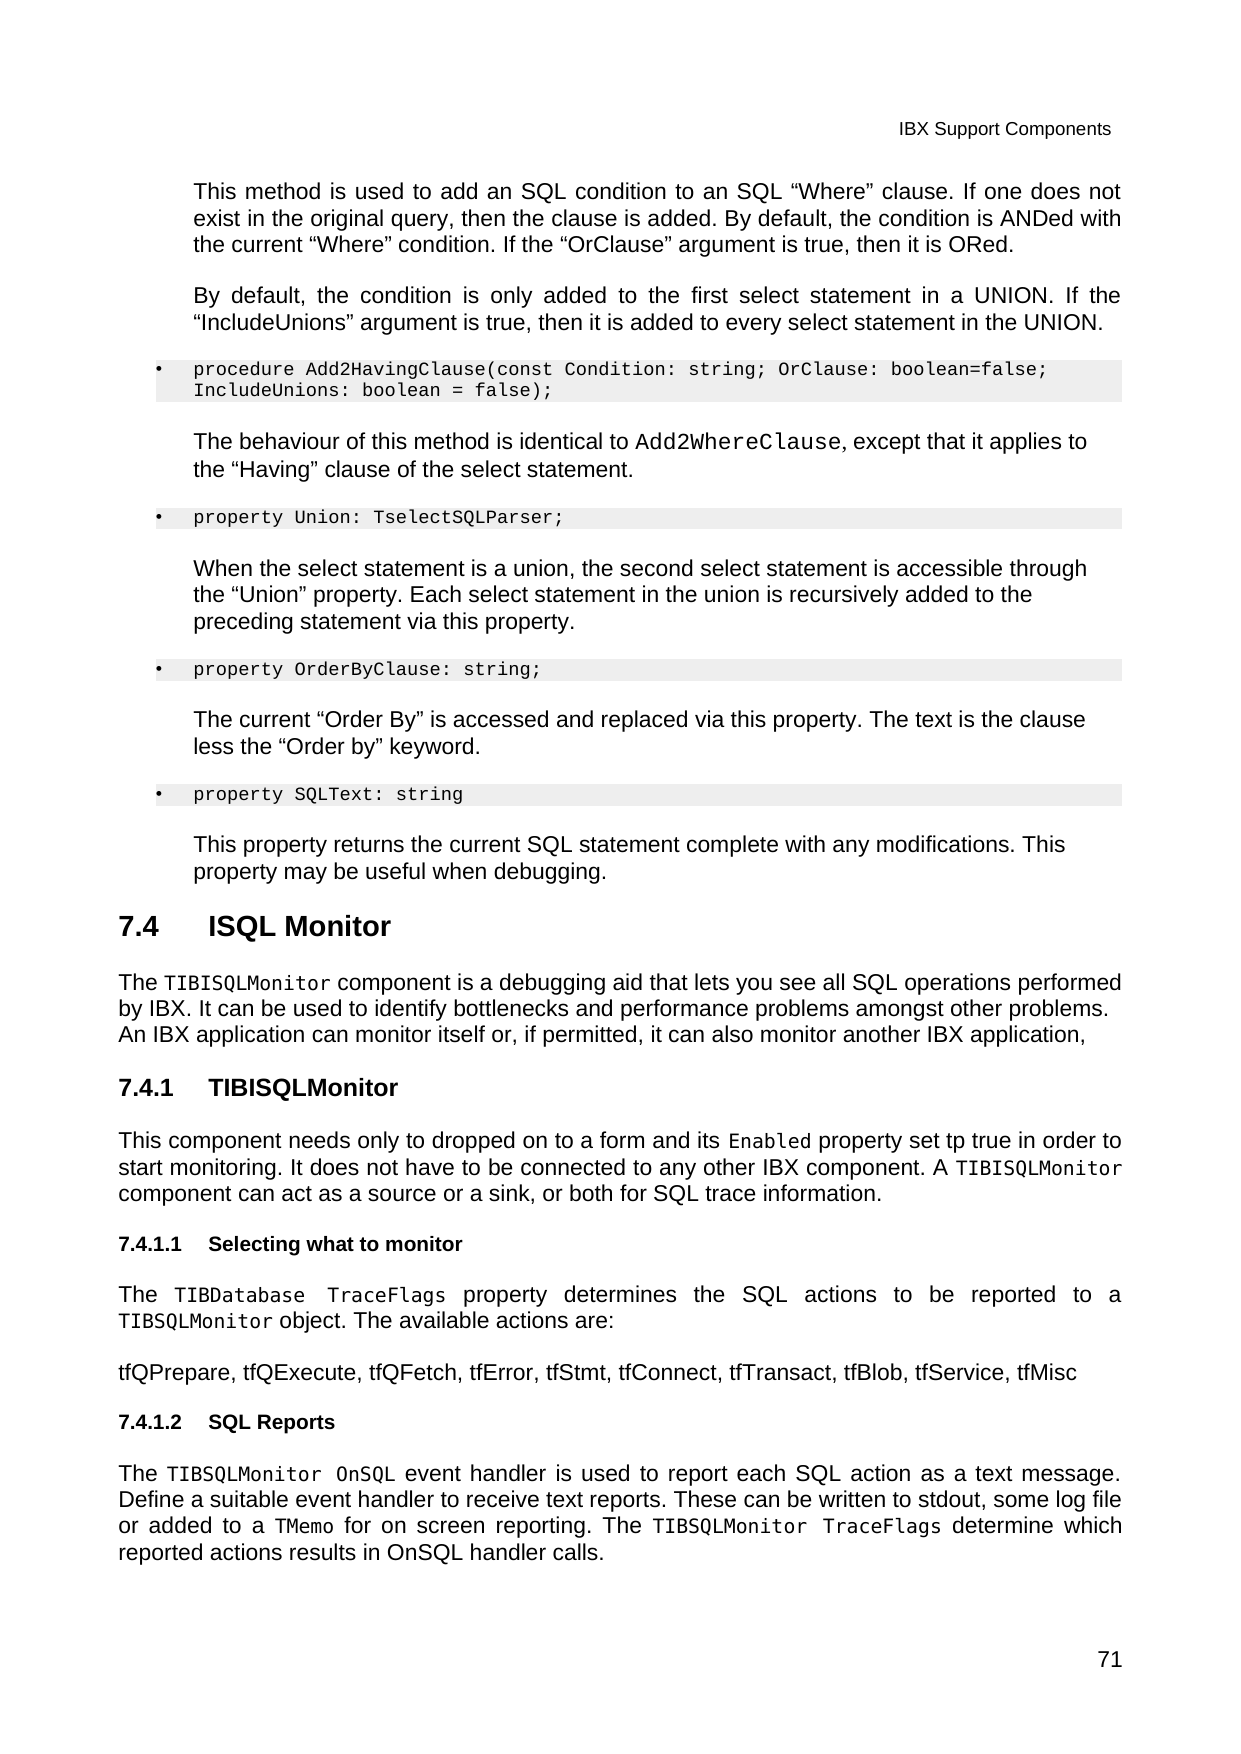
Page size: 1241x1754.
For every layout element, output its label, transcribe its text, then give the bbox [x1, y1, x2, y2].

text This component needs only to dropped on to a form and its Enabled property set tp true in order to start monitoring. It does not have to be connected to any other IBX component. A TIBISQLMonitor component can act as a source or a sink, or both for SQL trace information. [118, 1127, 1122, 1206]
subtitle ISQL Monitor [118, 909, 1122, 943]
text The TIBISQLMonitor component is a debugging aid that lets you see all SQL operations performed by IBX. It can be used to identify bottlenecks and performance problems amongst other problems. An IBX application can monitor itself or, if permitted, it can also monitor another IBX application, [118, 968, 1122, 1048]
text This method is used to add an SQL condition to an SQL “Where” clause. If one does not exist in the original query, then the clause is added. By default, the condition is ANDed with the current “Where” condition. If the “OrClause” argument is true, then it is ORed. [193, 178, 1122, 257]
subtitle SQL Reports [118, 1410, 1122, 1434]
list property SQLText: string [156, 784, 1122, 806]
text By default, the condition is only added to the first select statement in a UNION. If the “IncludeUnions” argument is true, then it is added to every select statement in the UNION. [193, 282, 1122, 335]
text The TIBDatabase TraceFlags property determines the SQL actions to be reported to a TIBSQLMonitor object. The available actions are: [118, 1281, 1122, 1334]
subtitle TIBISQLMonitor [118, 1073, 1122, 1102]
list property Union: TselectSQLParser; [156, 508, 1122, 529]
text This property returns the current SQL statement complete with any modifications. This property may be useful when debugging. [193, 831, 1122, 884]
text When the select statement is a union, the second select statement is accessible through the “Union” property. Each select statement in the union is recursively added to the preceding statement via this property. [193, 555, 1122, 634]
list property OrderByClause: string; [156, 659, 1122, 681]
text The current “Order By” is accessed and replaced via this property. The text is the clause less the “Order by” keyword. [193, 706, 1122, 759]
list procedure Add2HavingClause(const Condition: string; OrClause: boolean=false; IncludeUnions: boolean = false); [156, 360, 1122, 402]
text The behaviour of this method is identical to Add2WhereClause, except that it applies to the “Having” clause of the select statement. [193, 428, 1122, 483]
text The TIBSQLMonitor OnSQL event handler is used to report each SQL action as a text message. Define a suitable event handler to receive text reports. These can be written to stdout, some log file or added to a TMemo for on screen reporting. The TIBSQLMonitor TraceFlags determine which reported actions results in OnSQL handler calls. [118, 1459, 1122, 1565]
text tfQPrepare, tfQExecute, tfQFetch, tfError, tfStmt, tfConnect, tfTransact, tfBlob, tfService, tfMisc [118, 1359, 1122, 1385]
subtitle Selecting what to monitor [118, 1231, 1122, 1255]
